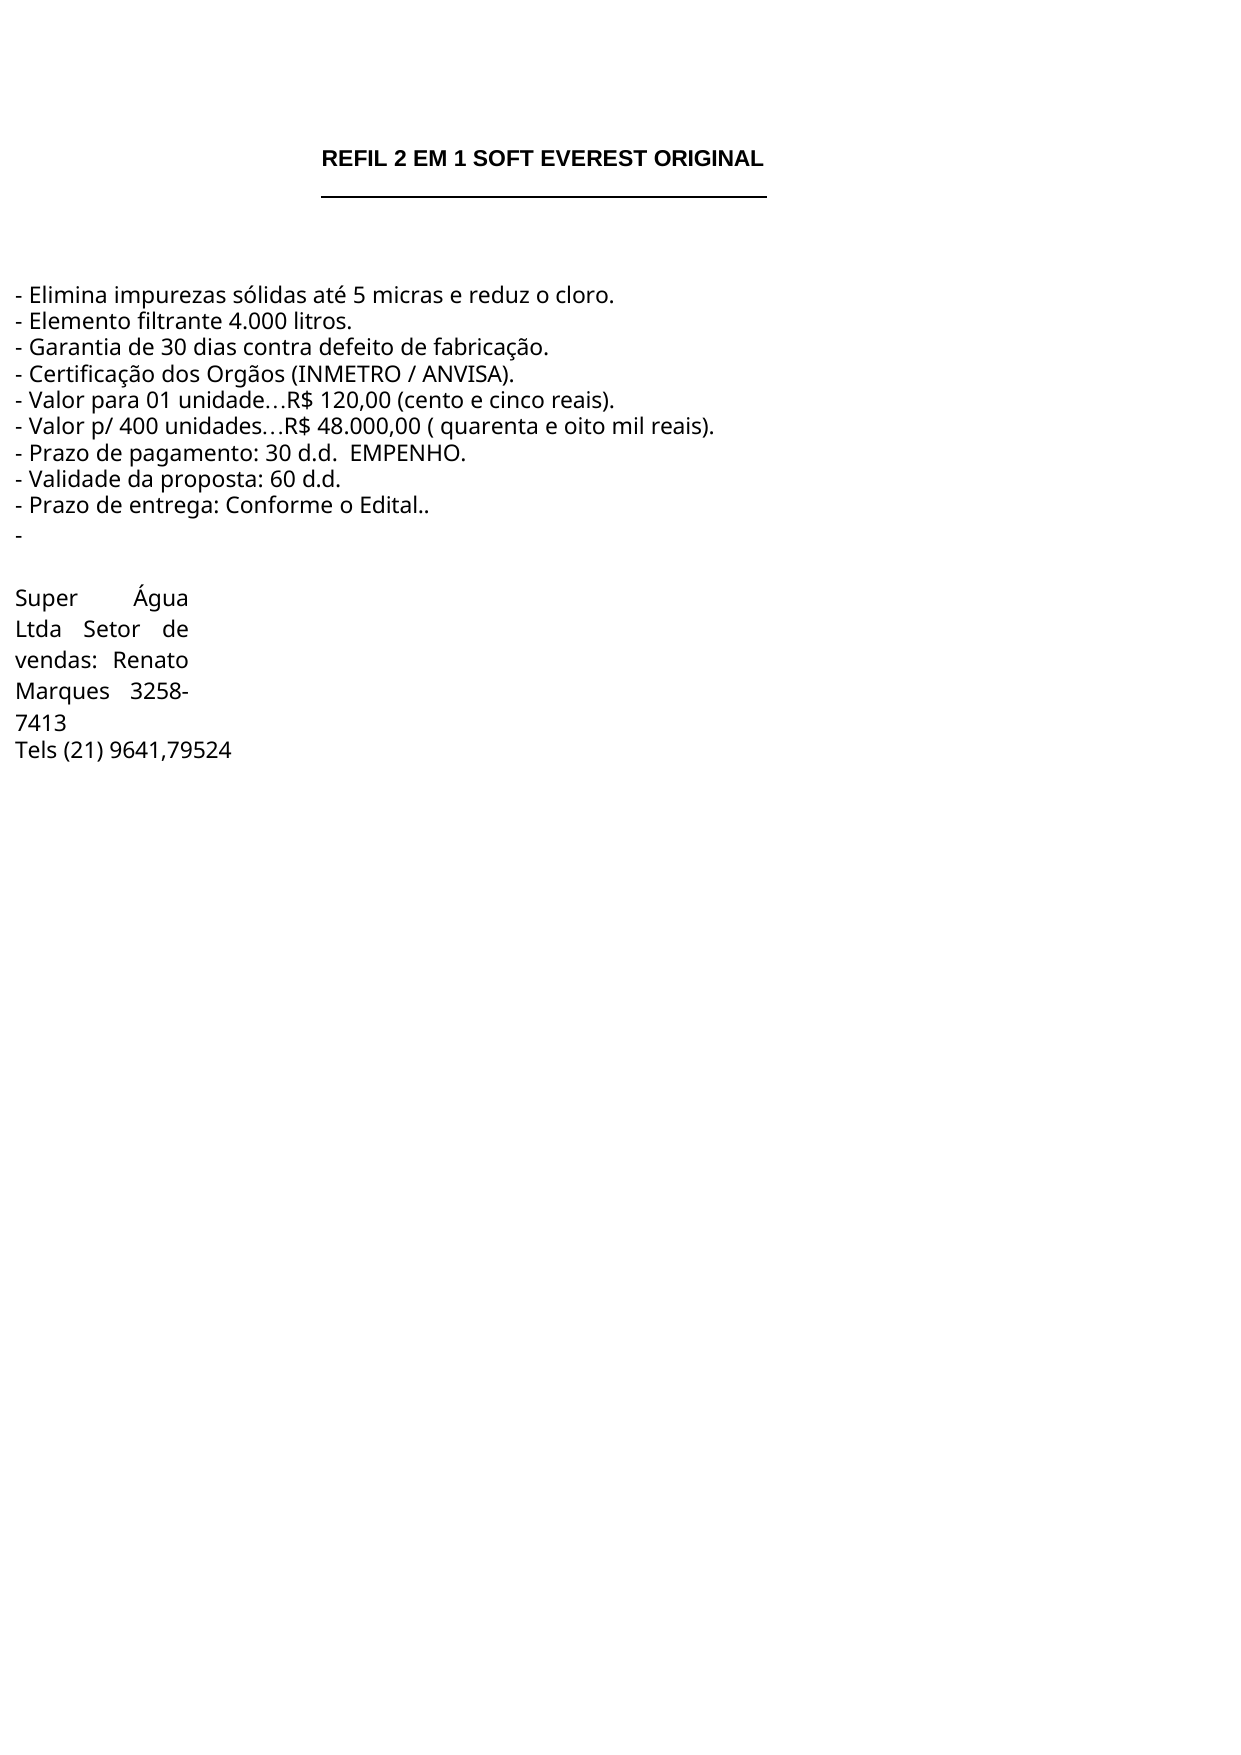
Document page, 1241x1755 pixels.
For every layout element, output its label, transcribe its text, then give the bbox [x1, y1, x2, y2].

list Elimina impurezas sólidas até 5 micras e reduz o cloro. [15, 282, 1078, 308]
list Valor p/ 400 unidades R$ 48.000,00 ( quarenta e oito mil reais). [15, 414, 1078, 440]
list ​ [15, 519, 1078, 550]
list Prazo de entrega: Conforme o Edital.. [15, 493, 1078, 519]
text REFIL 2 EM 1 SOFT EVEREST ORIGINAL [7, 145, 1078, 171]
text Tels (21) 9641,79524 [15, 738, 1078, 764]
list Certificação dos Orgãos (INMETRO / ANVISA). [15, 361, 1078, 387]
list Garantia de 30 dias contra defeito de fabricação. [15, 335, 1078, 361]
list Validade da proposta: 60 d.d. [15, 466, 1078, 493]
list Prazo de pagamento: 30 d.d. EMPENHO. [15, 440, 1078, 466]
text Super Água Ltda Setor de vendas: Renato Marques 3258-7413 [15, 582, 189, 738]
list Elemento filtrante 4.000 litros. [15, 308, 1078, 335]
list Valor para 01 unidade R$ 120,00 (cento e cinco reais). [15, 387, 1078, 414]
